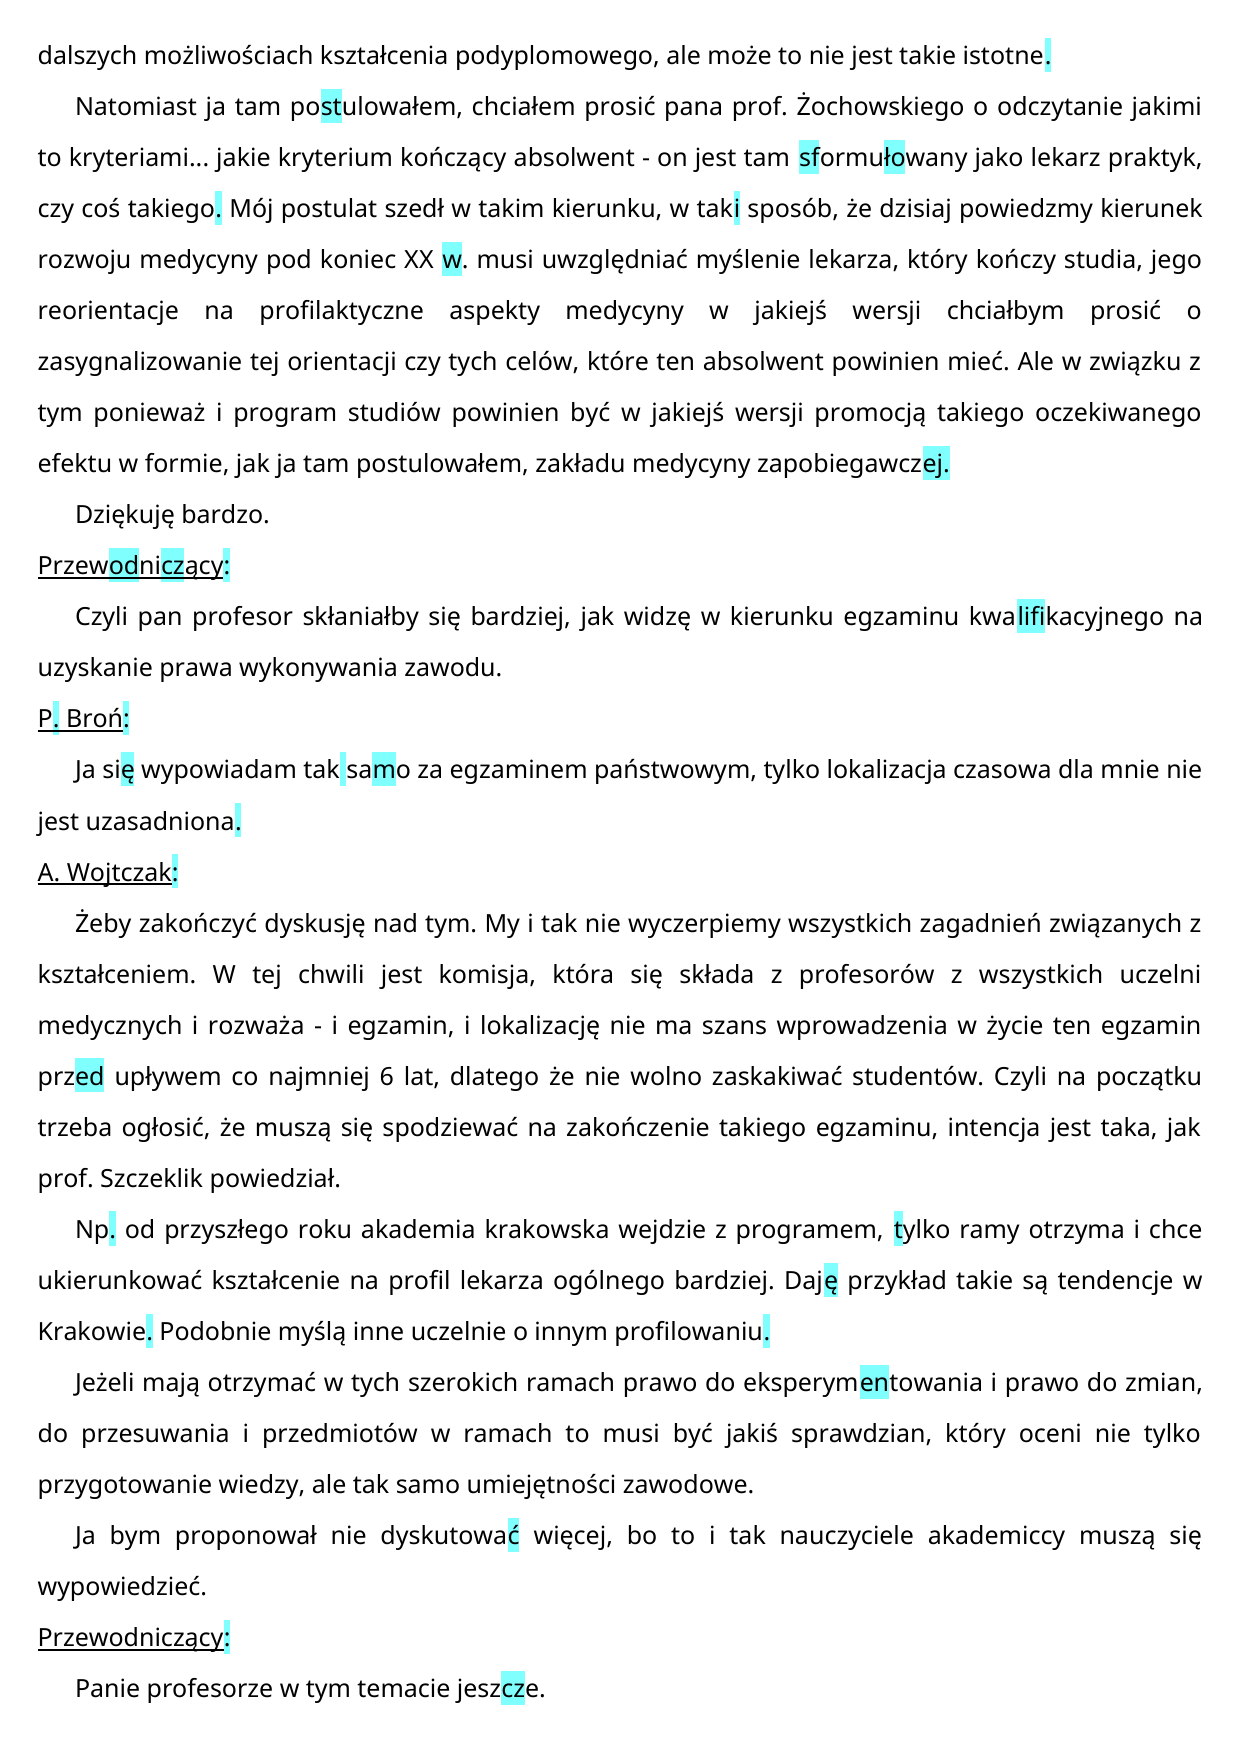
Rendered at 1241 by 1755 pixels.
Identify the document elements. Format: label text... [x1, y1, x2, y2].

text Żeby zakończyć dyskusję nad tym. My i tak nie wyczerpiemy wszystkich zagadnień związanych z kształceniem. W tej chwili jest komisja, która się składa z profesorów z wszystkich uczelni medycznych i rozważa - i egzamin, i lokalizację nie ma szans wprowadzenia w życie ten egzamin przed upływem co najmniej 6 lat, dlatego że nie wolno zaskakiwać studentów. Czyli na początku trzeba ogłosić, że muszą się spodziewać na zakończenie takiego egzaminu, intencja jest taka, jak prof. Szczeklik powiedział. [37, 905, 1203, 1194]
text Ja bym proponował nie dyskutować więcej, bo to i tak nauczyciele akademiccy muszą się wypowiedzieć. [37, 1518, 1203, 1603]
text Przewodniczący: [37, 1620, 1203, 1654]
text Natomiast ja tam postulowałem, chciałem prosić pana prof. Żochowskiego o odczytanie jakimi to kryteriami... jakie kryterium kończący absolwent - on jest tam sformułowany jako lekarz praktyk, czy coś takiego. Mój postulat szedł w takim kierunku, w taki sposób, że dzisiaj powiedzmy kierunek rozwoju medycyny pod koniec XX w. musi uwzględniać myślenie lekarza, który kończy studia, jego reorientacje na profilaktyczne aspekty medycyny w jakiejś wersji chciałbym prosić o zasygnalizowanie tej orientacji czy tych celów, które ten absolwent powinien mieć. Ale w związku z tym ponieważ i program studiów powinien być w jakiejś wersji promocją takiego oczekiwanego efektu w formie, jak ja tam postulowałem, zakładu medycyny zapobiegawczej. [37, 88, 1203, 480]
text Czyli pan profesor skłaniałby się bardziej, jak widzę w kierunku egzaminu kwalifikacyjnego na uzyskanie prawa wykonywania zawodu. [37, 599, 1203, 684]
text Ja się wypowiadam tak samo za egzaminem państwowym, tylko lokalizacja czasowa dla mnie nie jest uzasadniona. [37, 752, 1203, 837]
text Np. od przyszłego roku akademia krakowska wejdzie z programem, tylko ramy otrzyma i chce ukierunkować kształcenie na profil lekarza ogólnego bardziej. Daję przykład takie są tendencje w Krakowie. Podobnie myślą inne uczelnie o innym profilowaniu. [37, 1211, 1203, 1348]
text Dziękuję bardzo. [37, 497, 1203, 531]
text P. Broń: [37, 701, 1203, 735]
text dalszych możliwościach kształcenia podyplomowego, ale może to nie jest takie istotne. [37, 37, 1203, 72]
text Panie profesorze w tym temacie jeszcze. [37, 1671, 1203, 1705]
text Przewodniczący: [37, 548, 1203, 582]
text Jeżeli mają otrzymać w tych szerokich ramach prawo do eksperymentowania i prawo do zmian, do przesuwania i przedmiotów w ramach to musi być jakiś sprawdzian, który oceni nie tylko przygotowanie wiedzy, ale tak samo umiejętności zawodowe. [37, 1364, 1203, 1501]
text A. Wojtczak: [37, 854, 1203, 888]
